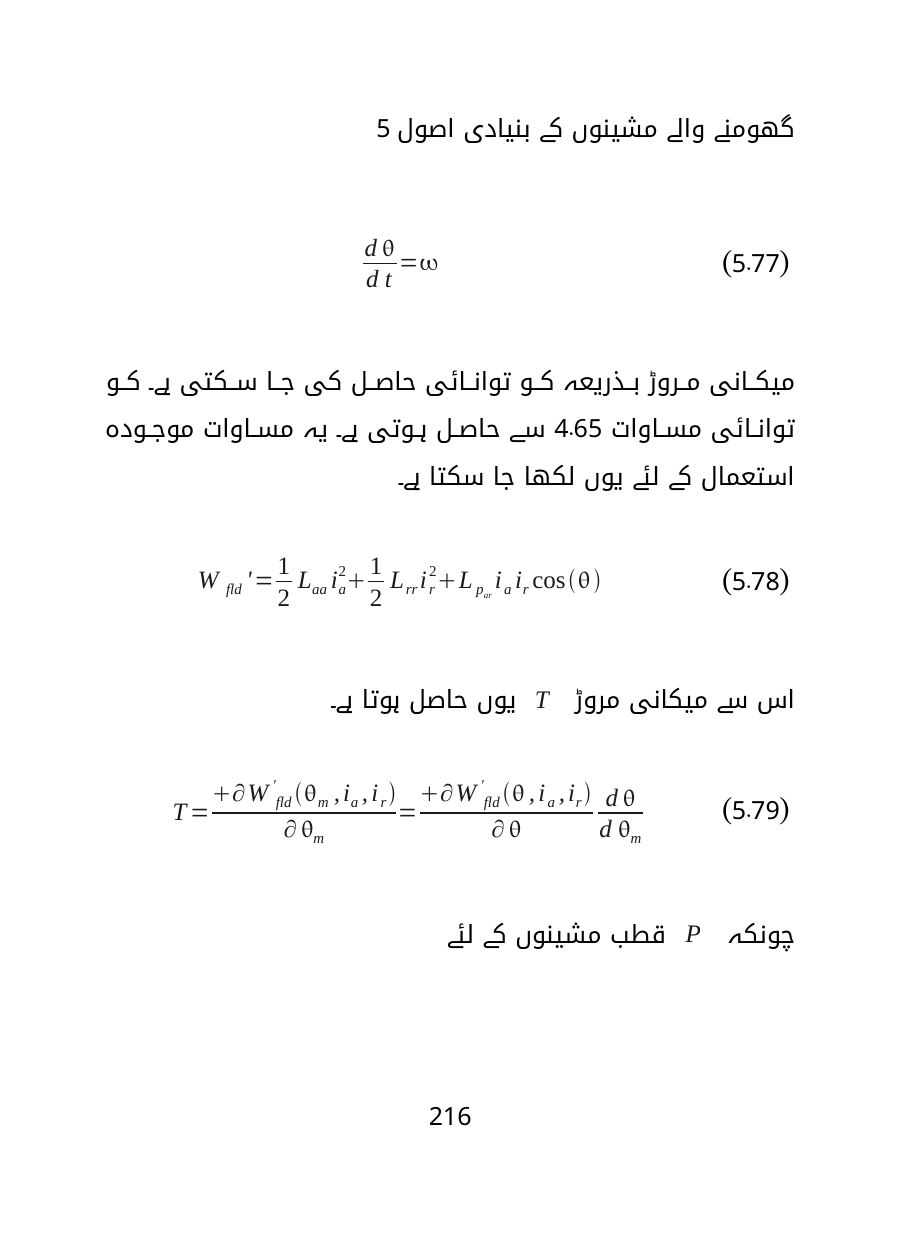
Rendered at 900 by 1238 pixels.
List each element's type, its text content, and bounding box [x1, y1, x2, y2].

table_header (5.77) [686, 229, 795, 312]
text چونکہ قطب مشینوں کے لئے [105, 911, 795, 958]
text میکانی مروڑ بذریعہ کو توانائی حاصل کی جا سکتی ہے۔ کو توانائی مساوات 4.65 سے حاصل ہوتی ہے۔ یہ مساوات موجودہ استعمال کے لئے یوں لکھا جا سکتا ہے۔ [105, 358, 795, 501]
table_header (5.78) [685, 547, 795, 630]
table_header [105, 547, 684, 630]
table_header [105, 229, 686, 312]
table_header (5.79) [703, 771, 795, 864]
text اس سے میکانی مروڑ یوں حاصل ہوتا ہے۔ [105, 677, 795, 724]
table_header [105, 771, 703, 864]
